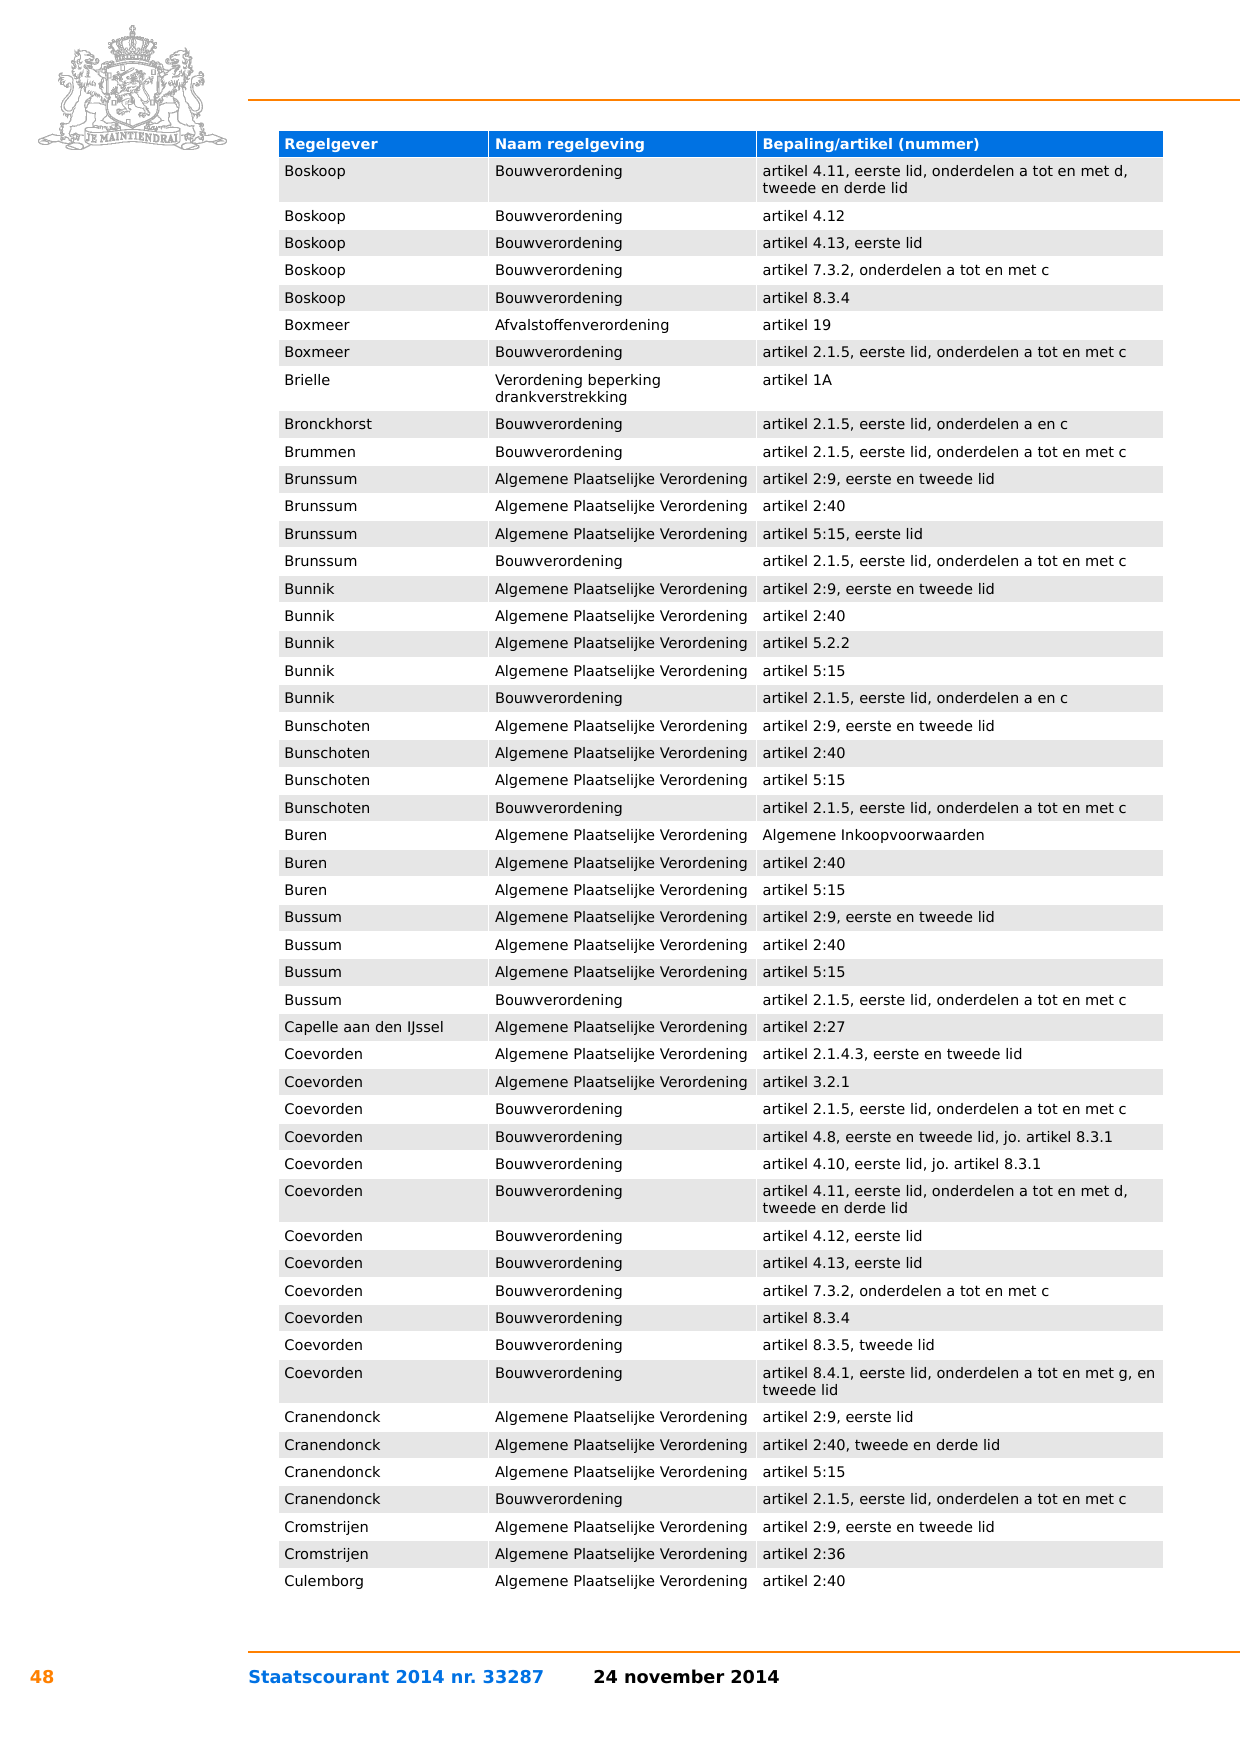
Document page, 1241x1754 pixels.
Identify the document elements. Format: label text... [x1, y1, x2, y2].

table_cell Bouwverordening [489, 987, 756, 1013]
table_cell Algemene Plaatselijke Verordening [489, 905, 756, 931]
table_cell Cranendonck [279, 1459, 488, 1485]
table_cell Bouwverordening [489, 549, 756, 575]
table_cell Boskoop [279, 230, 488, 256]
table_cell artikel 5:15 [757, 658, 1163, 684]
table_cell artikel 8.3.4 [757, 285, 1163, 311]
table_cell artikel 4.12, eerste lid [757, 1223, 1163, 1249]
table_cell Bouwverordening [489, 1250, 756, 1277]
table_cell Coevorden [279, 1278, 488, 1304]
table_cell Coevorden [279, 1124, 488, 1150]
table_cell Bunnik [279, 603, 488, 629]
table_cell Bouwverordening [489, 1333, 756, 1359]
table_cell Coevorden [279, 1179, 488, 1222]
table_cell artikel 7.3.2, onderdelen a tot en met c [757, 258, 1163, 284]
table_cell Bunnik [279, 576, 488, 602]
table_cell Algemene Plaatselijke Verordening [489, 713, 756, 739]
table_cell artikel 4.11, eerste lid, onderdelen a tot en met d, tweede en derde lid [757, 158, 1163, 202]
table_cell artikel 4.8, eerste en tweede lid, jo. artikel 8.3.1 [757, 1124, 1163, 1150]
table_cell Bunschoten [279, 768, 488, 794]
table_cell Bunschoten [279, 740, 488, 767]
table_cell Bussum [279, 959, 488, 986]
table_cell Bouwverordening [489, 1486, 756, 1513]
table_cell Algemene Plaatselijke Verordening [489, 1042, 756, 1068]
table_cell artikel 5.2.2 [757, 631, 1163, 657]
table_cell artikel 4.12 [757, 203, 1163, 229]
table_cell artikel 4.13, eerste lid [757, 1250, 1163, 1277]
table_cell Brummen [279, 439, 488, 465]
table_cell Bunnik [279, 685, 488, 712]
table_cell artikel 2:36 [757, 1541, 1163, 1568]
table_cell artikel 2.1.5, eerste lid, onderdelen a tot en met c [757, 1486, 1163, 1513]
table_cell artikel 2:9, eerste lid [757, 1404, 1163, 1431]
table_cell artikel 5:15 [757, 1459, 1163, 1485]
table_cell Coevorden [279, 1333, 488, 1359]
table_cell artikel 2.1.5, eerste lid, onderdelen a tot en met c [757, 795, 1163, 821]
table_cell Coevorden [279, 1360, 488, 1403]
table_cell Brielle [279, 367, 488, 410]
table_cell Algemene Plaatselijke Verordening [489, 576, 756, 602]
table_cell artikel 2:40 [757, 603, 1163, 629]
table_cell artikel 2:40 [757, 932, 1163, 958]
table_cell Algemene Plaatselijke Verordening [489, 466, 756, 493]
table_cell Algemene Plaatselijke Verordening [489, 1459, 756, 1485]
table_cell Bouwverordening [489, 1305, 756, 1331]
table_cell Bouwverordening [489, 158, 756, 202]
table_cell artikel 4.10, eerste lid, jo. artikel 8.3.1 [757, 1151, 1163, 1177]
table_cell Coevorden [279, 1096, 488, 1123]
table_cell artikel 2:40 [757, 1569, 1163, 1595]
table_cell artikel 7.3.2, onderdelen a tot en met c [757, 1278, 1163, 1304]
table_cell Bouwverordening [489, 1096, 756, 1123]
table_cell Bouwverordening [489, 1124, 756, 1150]
table_cell Bunnik [279, 631, 488, 657]
table_cell Bouwverordening [489, 258, 756, 284]
table_cell Bunschoten [279, 713, 488, 739]
table_cell artikel 3.2.1 [757, 1069, 1163, 1095]
table_cell Algemene Plaatselijke Verordening [489, 1014, 756, 1041]
table_cell Bunnik [279, 658, 488, 684]
table_cell Bouwverordening [489, 1151, 756, 1177]
table_cell Coevorden [279, 1042, 488, 1068]
table_cell Algemene Plaatselijke Verordening [489, 1069, 756, 1095]
table_cell artikel 2.1.5, eerste lid, onderdelen a tot en met c [757, 549, 1163, 575]
table_cell Bussum [279, 932, 488, 958]
table_cell Buren [279, 850, 488, 876]
picture [38, 25, 227, 150]
table_cell artikel 2.1.5, eerste lid, onderdelen a tot en met c [757, 1096, 1163, 1123]
table_cell artikel 5:15, eerste lid [757, 521, 1163, 547]
table_cell Bouwverordening [489, 411, 756, 438]
table_cell Brunssum [279, 466, 488, 493]
table_cell Afvalstoffenverordening [489, 312, 756, 339]
table_cell artikel 19 [757, 312, 1163, 339]
table_cell artikel 8.3.5, tweede lid [757, 1333, 1163, 1359]
table_cell Algemene Plaatselijke Verordening [489, 932, 756, 958]
table_cell Bouwverordening [489, 439, 756, 465]
table_cell Cranendonck [279, 1404, 488, 1431]
table_cell Algemene Plaatselijke Verordening [489, 823, 756, 849]
table_cell Coevorden [279, 1151, 488, 1177]
table_cell artikel 2:9, eerste en tweede lid [757, 576, 1163, 602]
table_cell Verordening beperking drankverstrekking [489, 367, 756, 410]
table_cell Coevorden [279, 1305, 488, 1331]
table_cell Algemene Inkoopvoorwaarden [757, 823, 1163, 849]
table_cell artikel 2:40 [757, 850, 1163, 876]
table_cell artikel 2.1.5, eerste lid, onderdelen a en c [757, 411, 1163, 438]
table_cell Bussum [279, 987, 488, 1013]
table_cell Cromstrijen [279, 1541, 488, 1568]
table_cell Bunschoten [279, 795, 488, 821]
table_header Naam regelgeving [489, 131, 756, 157]
table_cell Algemene Plaatselijke Verordening [489, 850, 756, 876]
table_cell Bussum [279, 905, 488, 931]
table_cell artikel 2:40, tweede en derde lid [757, 1432, 1163, 1458]
table_cell Capelle aan den IJssel [279, 1014, 488, 1041]
table_header Bepaling/artikel (nummer) [757, 131, 1163, 157]
table_cell Brunssum [279, 494, 488, 520]
table_cell Bouwverordening [489, 230, 756, 256]
table_cell Brunssum [279, 521, 488, 547]
table_cell Bouwverordening [489, 1179, 756, 1222]
table_cell artikel 5:15 [757, 959, 1163, 986]
table_cell Bouwverordening [489, 795, 756, 821]
table_cell Boskoop [279, 285, 488, 311]
table_cell artikel 2:9, eerste en tweede lid [757, 713, 1163, 739]
table_cell artikel 2.1.5, eerste lid, onderdelen a tot en met c [757, 340, 1163, 366]
table_cell Algemene Plaatselijke Verordening [489, 1404, 756, 1431]
table_cell artikel 2:40 [757, 494, 1163, 520]
table_cell artikel 8.4.1, eerste lid, onderdelen a tot en met g, en tweede lid [757, 1360, 1163, 1403]
table_cell Algemene Plaatselijke Verordening [489, 658, 756, 684]
table_cell Algemene Plaatselijke Verordening [489, 494, 756, 520]
table_cell Boskoop [279, 158, 488, 202]
table_cell Cranendonck [279, 1486, 488, 1513]
table_cell Boxmeer [279, 312, 488, 339]
table_cell Bouwverordening [489, 685, 756, 712]
table_cell Algemene Plaatselijke Verordening [489, 1569, 756, 1595]
table_cell Bouwverordening [489, 1223, 756, 1249]
table_cell Algemene Plaatselijke Verordening [489, 959, 756, 986]
table_cell artikel 2.1.5, eerste lid, onderdelen a en c [757, 685, 1163, 712]
table_cell Coevorden [279, 1250, 488, 1277]
table_cell Boskoop [279, 258, 488, 284]
table_cell artikel 2.1.4.3, eerste en tweede lid [757, 1042, 1163, 1068]
table_cell artikel 5:15 [757, 768, 1163, 794]
table_cell Algemene Plaatselijke Verordening [489, 740, 756, 767]
table_cell Bouwverordening [489, 340, 756, 366]
table_cell Culemborg [279, 1569, 488, 1595]
table_cell Algemene Plaatselijke Verordening [489, 1541, 756, 1568]
table_header Regelgever [279, 131, 488, 157]
table_cell Coevorden [279, 1069, 488, 1095]
table_cell artikel 1A [757, 367, 1163, 410]
table_cell Algemene Plaatselijke Verordening [489, 521, 756, 547]
table_cell artikel 4.11, eerste lid, onderdelen a tot en met d, tweede en derde lid [757, 1179, 1163, 1222]
table_cell artikel 2:27 [757, 1014, 1163, 1041]
table_cell Cranendonck [279, 1432, 488, 1458]
table_cell artikel 2:9, eerste en tweede lid [757, 466, 1163, 493]
table_cell Algemene Plaatselijke Verordening [489, 1432, 756, 1458]
table_cell Bouwverordening [489, 285, 756, 311]
table_cell artikel 2.1.5, eerste lid, onderdelen a tot en met c [757, 987, 1163, 1013]
table_cell Bouwverordening [489, 1360, 756, 1403]
table_cell Algemene Plaatselijke Verordening [489, 631, 756, 657]
table_cell Brunssum [279, 549, 488, 575]
table_cell Algemene Plaatselijke Verordening [489, 603, 756, 629]
table_cell Algemene Plaatselijke Verordening [489, 877, 756, 903]
table_cell artikel 8.3.4 [757, 1305, 1163, 1331]
table_cell Coevorden [279, 1223, 488, 1249]
table_cell Buren [279, 877, 488, 903]
table_cell Algemene Plaatselijke Verordening [489, 768, 756, 794]
table_cell Buren [279, 823, 488, 849]
table_cell artikel 2:9, eerste en tweede lid [757, 1514, 1163, 1540]
table_cell artikel 2:9, eerste en tweede lid [757, 905, 1163, 931]
table_cell Bouwverordening [489, 203, 756, 229]
table_cell artikel 2:40 [757, 740, 1163, 767]
table_cell Boskoop [279, 203, 488, 229]
table_cell artikel 5:15 [757, 877, 1163, 903]
table_cell Boxmeer [279, 340, 488, 366]
table_cell Algemene Plaatselijke Verordening [489, 1514, 756, 1540]
table_cell artikel 4.13, eerste lid [757, 230, 1163, 256]
table_cell Bouwverordening [489, 1278, 756, 1304]
table_cell Cromstrijen [279, 1514, 488, 1540]
table_cell Bronckhorst [279, 411, 488, 438]
table_cell artikel 2.1.5, eerste lid, onderdelen a tot en met c [757, 439, 1163, 465]
